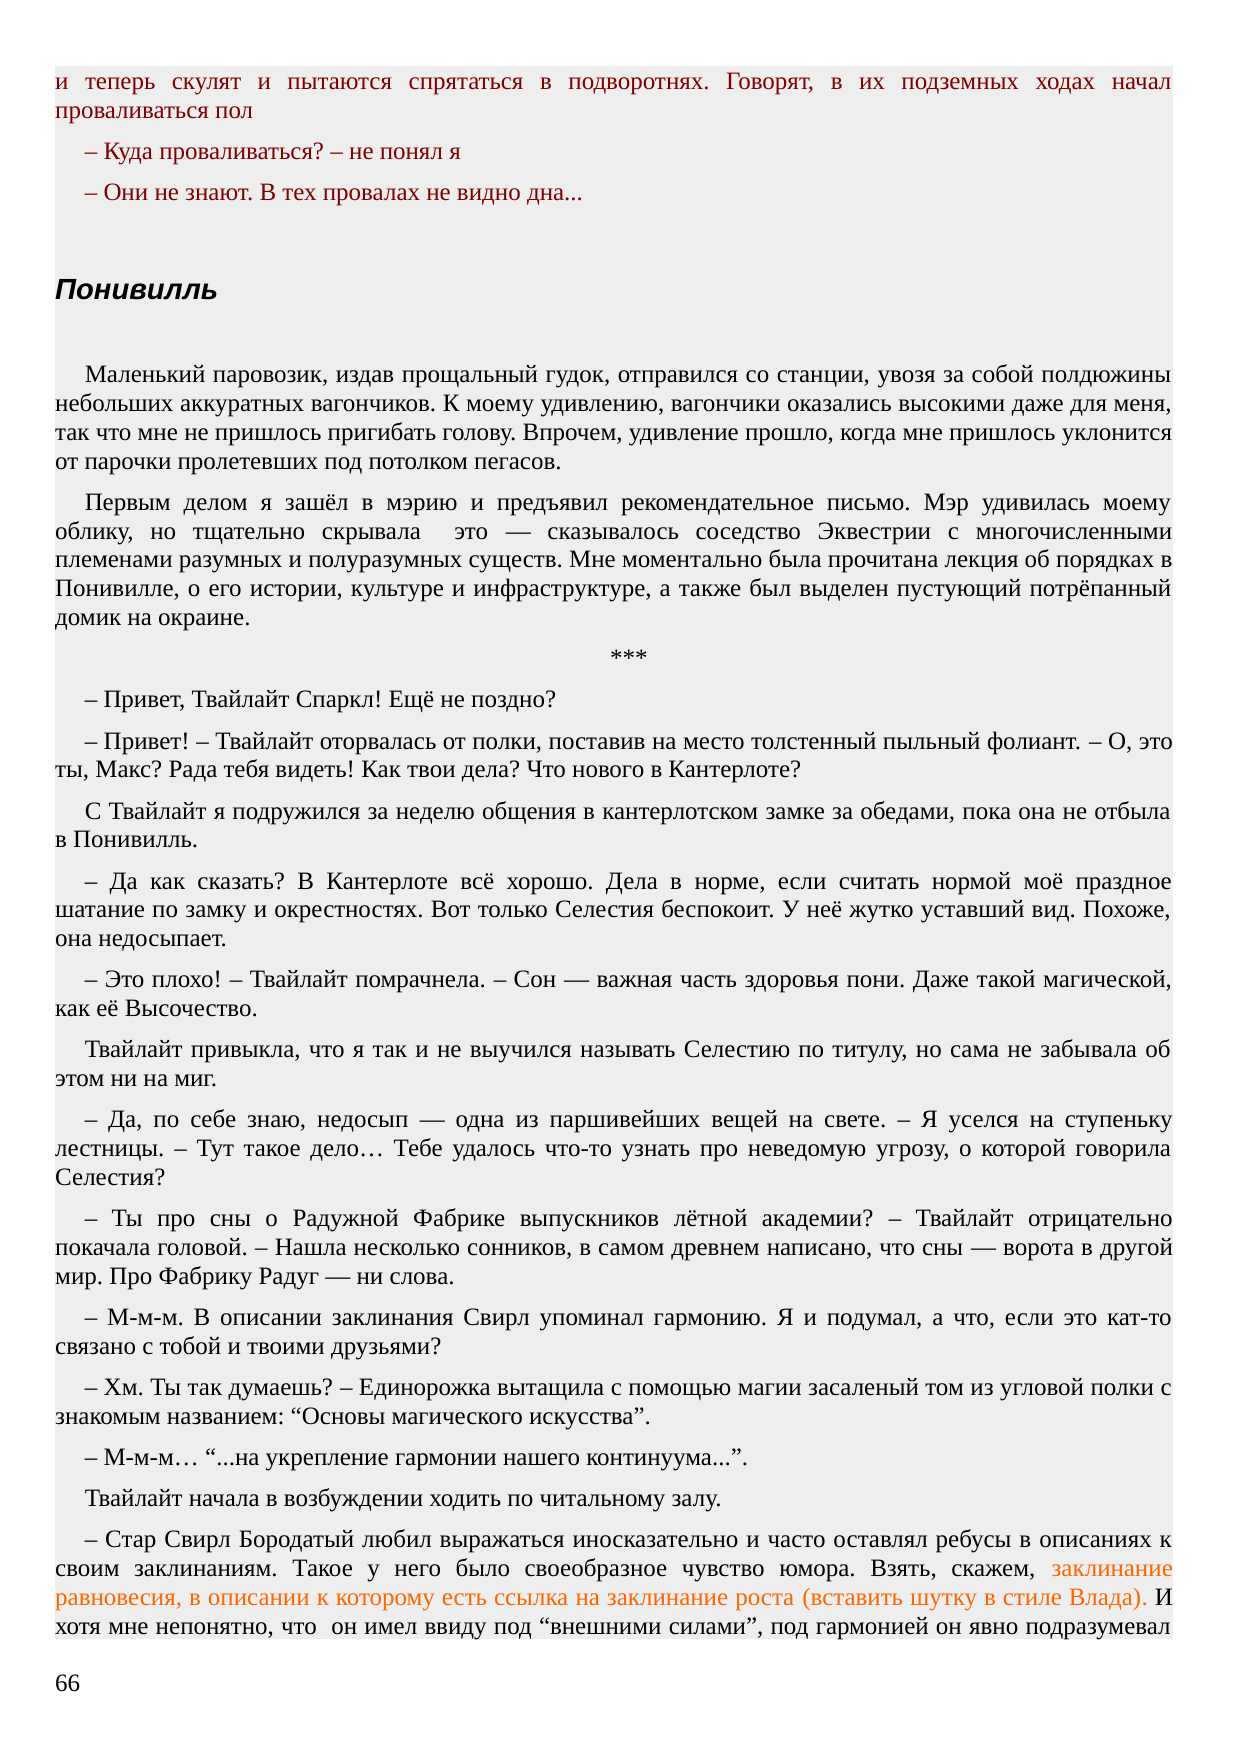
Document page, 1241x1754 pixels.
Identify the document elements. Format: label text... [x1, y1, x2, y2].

text – Ты про сны о Радужной Фабрике выпускников лётной академии? – Твайлайт отрицательно покачала головой. – Нашла несколько сонников, в самом древнем написано, что сны — ворота в другой мир. Про Фабрику Радуг — ни слова. [55, 1203, 1173, 1289]
text – Привет, Твайлайт Спаркл! Ещё не поздно? [55, 684, 1173, 713]
text – М-м-м. В описании заклинания Свирл упоминал гармонию. Я и подумал, а что, если это кат-то связано с тобой и твоими друзьями? [55, 1302, 1173, 1359]
text *** [55, 643, 1173, 672]
text – М-м-м… “...на укрепление гармонии нашего континуума...”. [55, 1442, 1173, 1471]
text Первым делом я зашёл в мэрию и предъявил рекомендательное письмо. Мэр удивилась моему облику, но тщательно скрывала это — сказывалось соседство Эквестрии с многочисленными племенами разумных и полуразумных существ. Мне моментально была прочитана лекция об порядках в Понивилле, о его истории, культуре и инфраструктуре, а также был выделен пустующий потрёпанный домик на окраине. [55, 487, 1173, 631]
text Маленький паровозик, издав прощальный гудок, отправился со станции, увозя за собой полдюжины небольших аккуратных вагончиков. К моему удивлению, вагончики оказались высокими даже для меня, так что мне не пришлось пригибать голову. Впрочем, удивление прошло, когда мне пришлось уклонится от парочки пролетевших под потолком пегасов. [55, 359, 1173, 474]
subtitle Понивилль [55, 272, 1173, 306]
text Твайлайт привыкла, что я так и не выучился называть Селестию по титулу, но сама не забывала об этом ни на миг. [55, 1034, 1173, 1092]
text и теперь скулят и пытаются спрятаться в подворотнях. Говорят, в их подземных ходах начал проваливаться пол [55, 66, 1173, 123]
text – Стар Свирл Бородатый любил выражаться иносказательно и часто оставлял ребусы в описаниях к своим заклинаниям. Такое у него было своеобразное чувство юмора. Взять, скажем, заклинание равновесия, в описании к которому есть ссылка на заклинание роста (вставить шутку в стиле Влада). И хотя мне непонятно, что он имел ввиду под “внешними силами”, под гармонией он явно подразумевал [55, 1524, 1173, 1639]
text С Твайлайт я подружился за неделю общения в кантерлотском замке за обедами, пока она не отбыла в Понивилль. [55, 796, 1173, 853]
text – Хм. Ты так думаешь? – Единорожка вытащила с помощью магии засаленый том из угловой полки с знакомым названием: “Основы магического искусства”. [55, 1372, 1173, 1429]
text – Куда проваливаться? – не понял я [55, 136, 1173, 165]
text – Да, по себе знаю, недосып — одна из паршивейших вещей на свете. – Я уселся на ступеньку лестницы. – Тут такое дело… Тебе удалось что-то узнать про неведомую угрозу, о которой говорила Селестия? [55, 1104, 1173, 1191]
text – Привет! – Твайлайт оторвалась от полки, поставив на место толстенный пыльный фолиант. – О, это ты, Макс? Рада тебя видеть! Как твои дела? Что нового в Кантерлоте? [55, 726, 1173, 783]
text – Да как сказать? В Кантерлоте всё хорошо. Дела в норме, если считать нормой моё праздное шатание по замку и окрестностях. Вот только Селестия беспокоит. У неё жутко уставший вид. Похоже, она недосыпает. [55, 866, 1173, 952]
text – Это плохо! – Твайлайт помрачнела. – Сон — важная часть здоровья пони. Даже такой магической, как её Высочество. [55, 964, 1173, 1022]
text – Они не знают. В тех провалах не видно дна... [55, 177, 1173, 206]
text Твайлайт начала в возбуждении ходить по читальному залу. [55, 1483, 1173, 1512]
